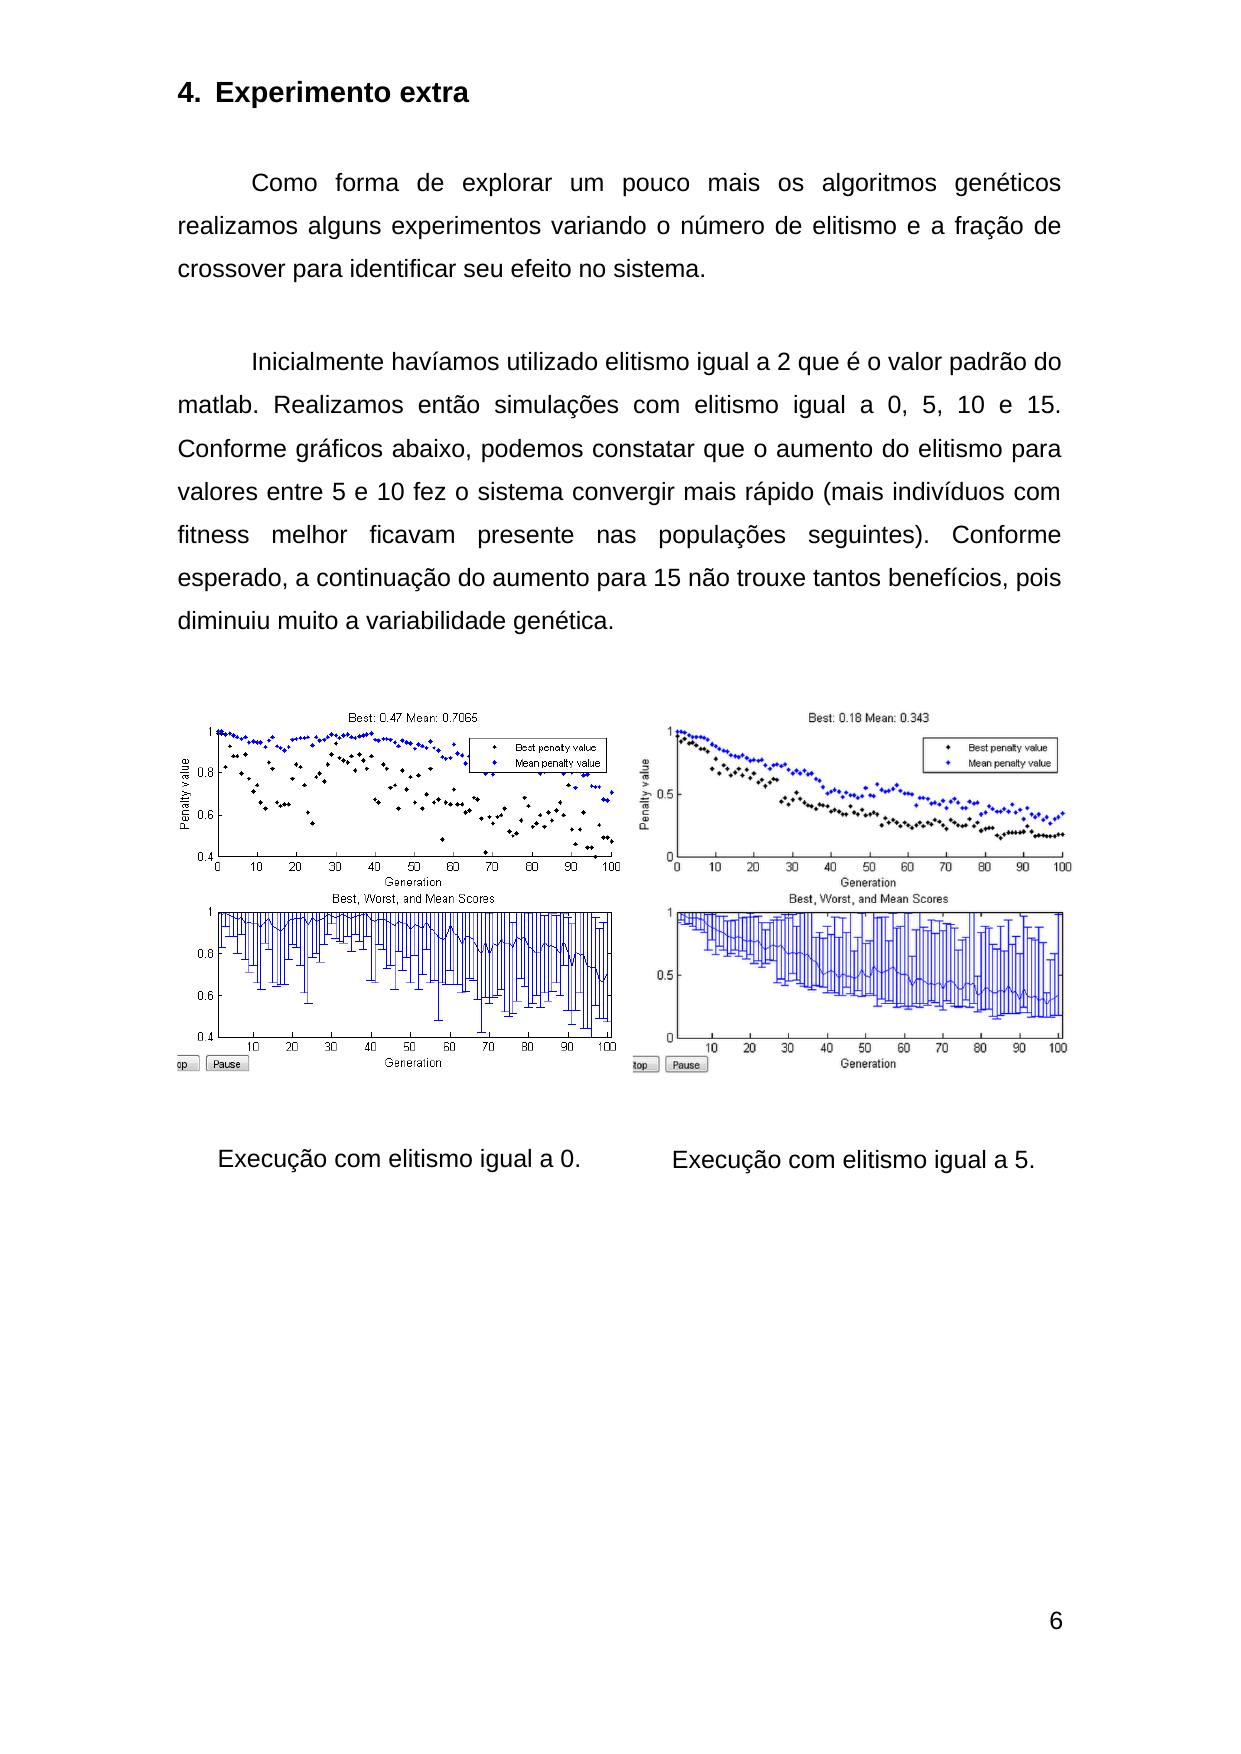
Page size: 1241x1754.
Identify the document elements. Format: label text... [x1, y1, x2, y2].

text Inicialmente havíamos utilizado elitismo igual a 2 que é o valor padrão do matlab. Realizamos então simulações com elitismo igual a 0, 5, 10 e 15. Conforme gráficos abaixo, podemos constatar que o aumento do elitismo para valores entre 5 e 10 fez o sistema convergir mais rápido (mais indivíduos com fitness melhor ficavam presente nas populações seguintes). Conforme esperado, a continuação do aumento para 15 não trouxe tantos benefícios, pois diminuiu muito a variabilidade genética. [177, 347, 1063, 635]
table_header Execução com elitismo igual a 5. [627, 674, 1086, 1226]
text Como forma de explorar um pouco mais os algoritmos genéticos realizamos alguns experimentos variando o número de elitismo e a fração de crossover para identificar seu efeito no sistema. [177, 168, 1063, 283]
table_header Execução com elitismo igual a 0. [177, 674, 627, 1226]
subtitle Experimento extra [177, 75, 1063, 108]
